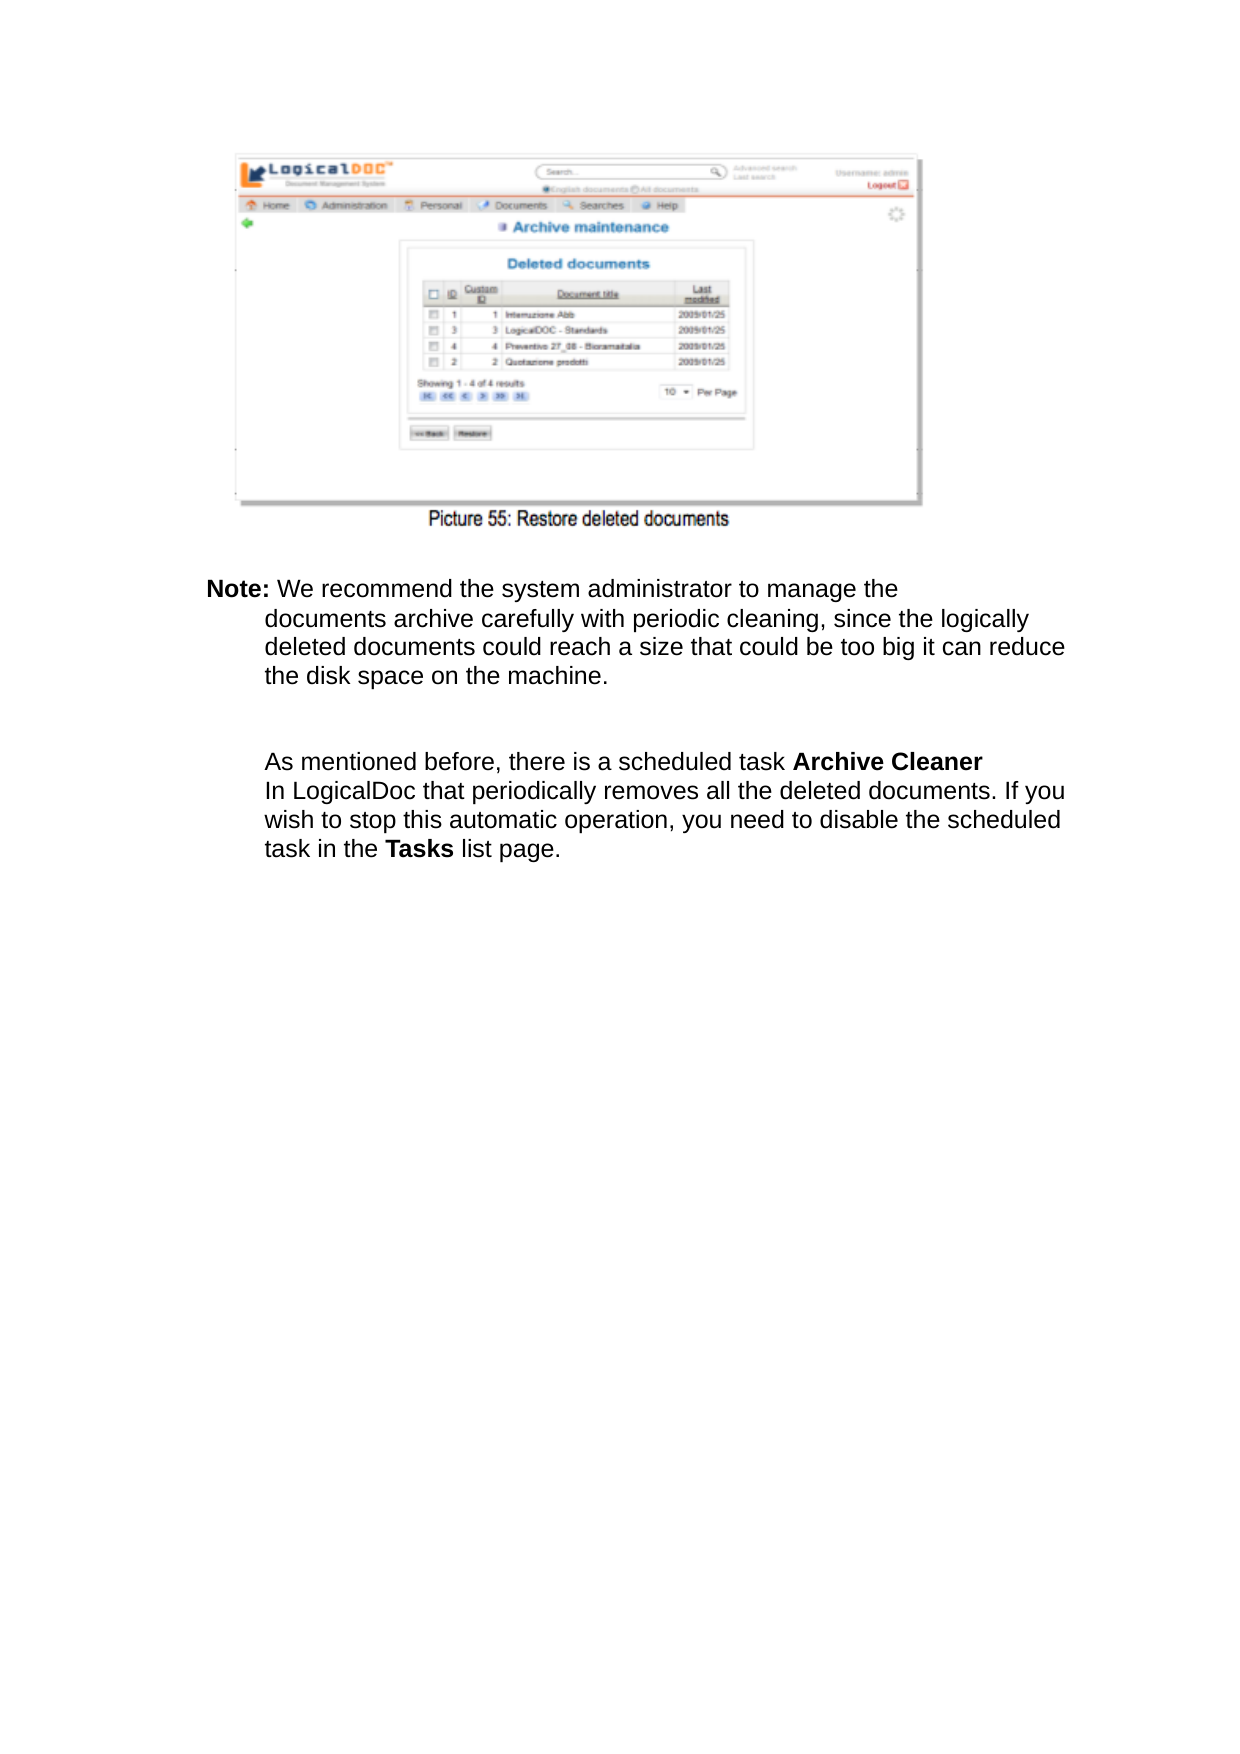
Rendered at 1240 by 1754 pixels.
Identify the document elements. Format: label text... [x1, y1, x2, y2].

text As mentioned before, there is a scheduled task Archive Cleaner [264, 747, 1092, 776]
text In LogicalDoc that periodically removes all the deleted documents. If you wish to stop this automatic operation, you need to disable the scheduled task in the Tasks list page. [264, 776, 1092, 862]
text documents archive carefully with periodic cleaning, since the logically deleted documents could reach a size that could be too big it can reduce the disk space on the machine. [264, 603, 1092, 690]
picture [221, 147, 931, 545]
text Note: We recommend the system administrator to manage the [148, 574, 1092, 603]
